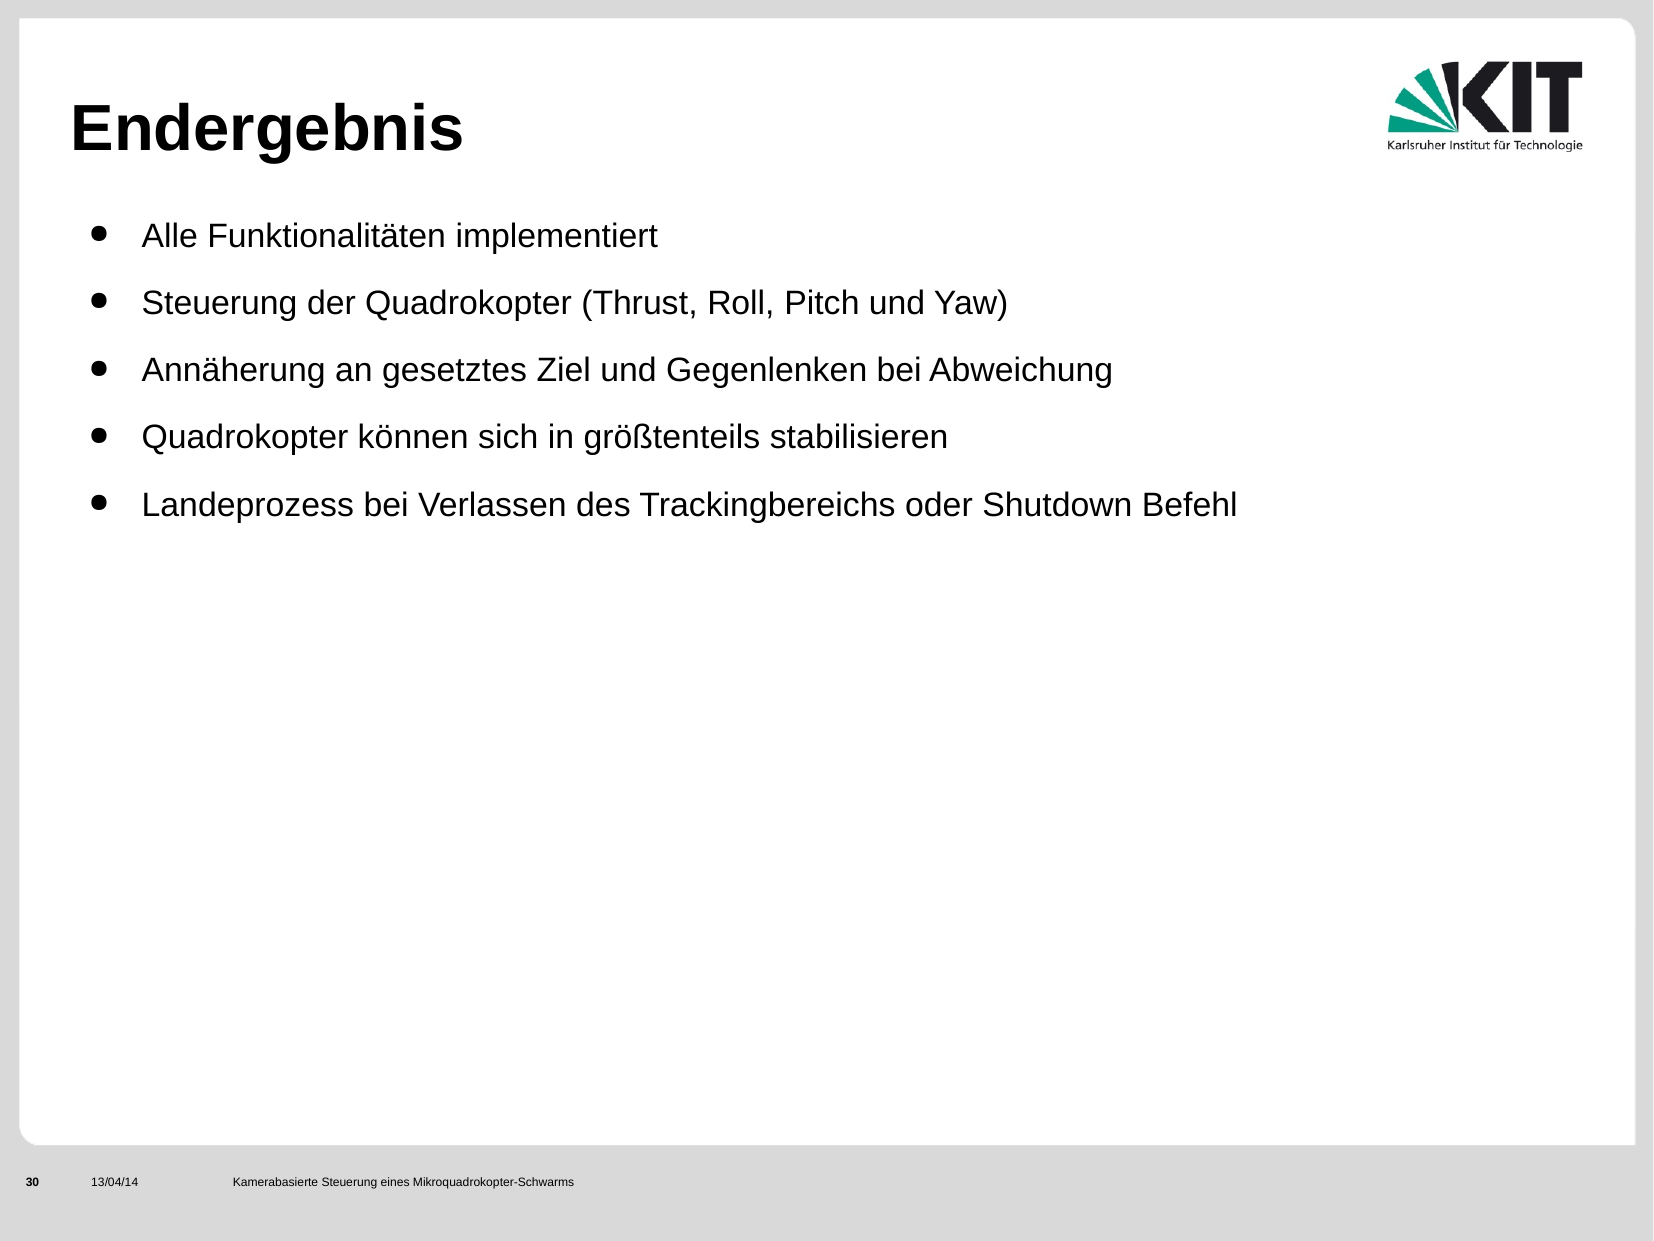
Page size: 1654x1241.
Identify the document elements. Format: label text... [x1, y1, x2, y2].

title Endergebnis [70, 48, 1321, 174]
picture [0, 0, 1654, 1241]
list Alle Funktionalitäten implementiert Steuerung der Quadrokopter (Thrust, Roll, Pitch und Yaw) Annäherung an gesetztes Ziel und Gegenlenken bei Abweichung Quadrokopter können sich in größtenteils stabilisieren Landeprozess bei Verlassen des Trackingbereichs oder Shutdown Befehl [70, 216, 1582, 1075]
